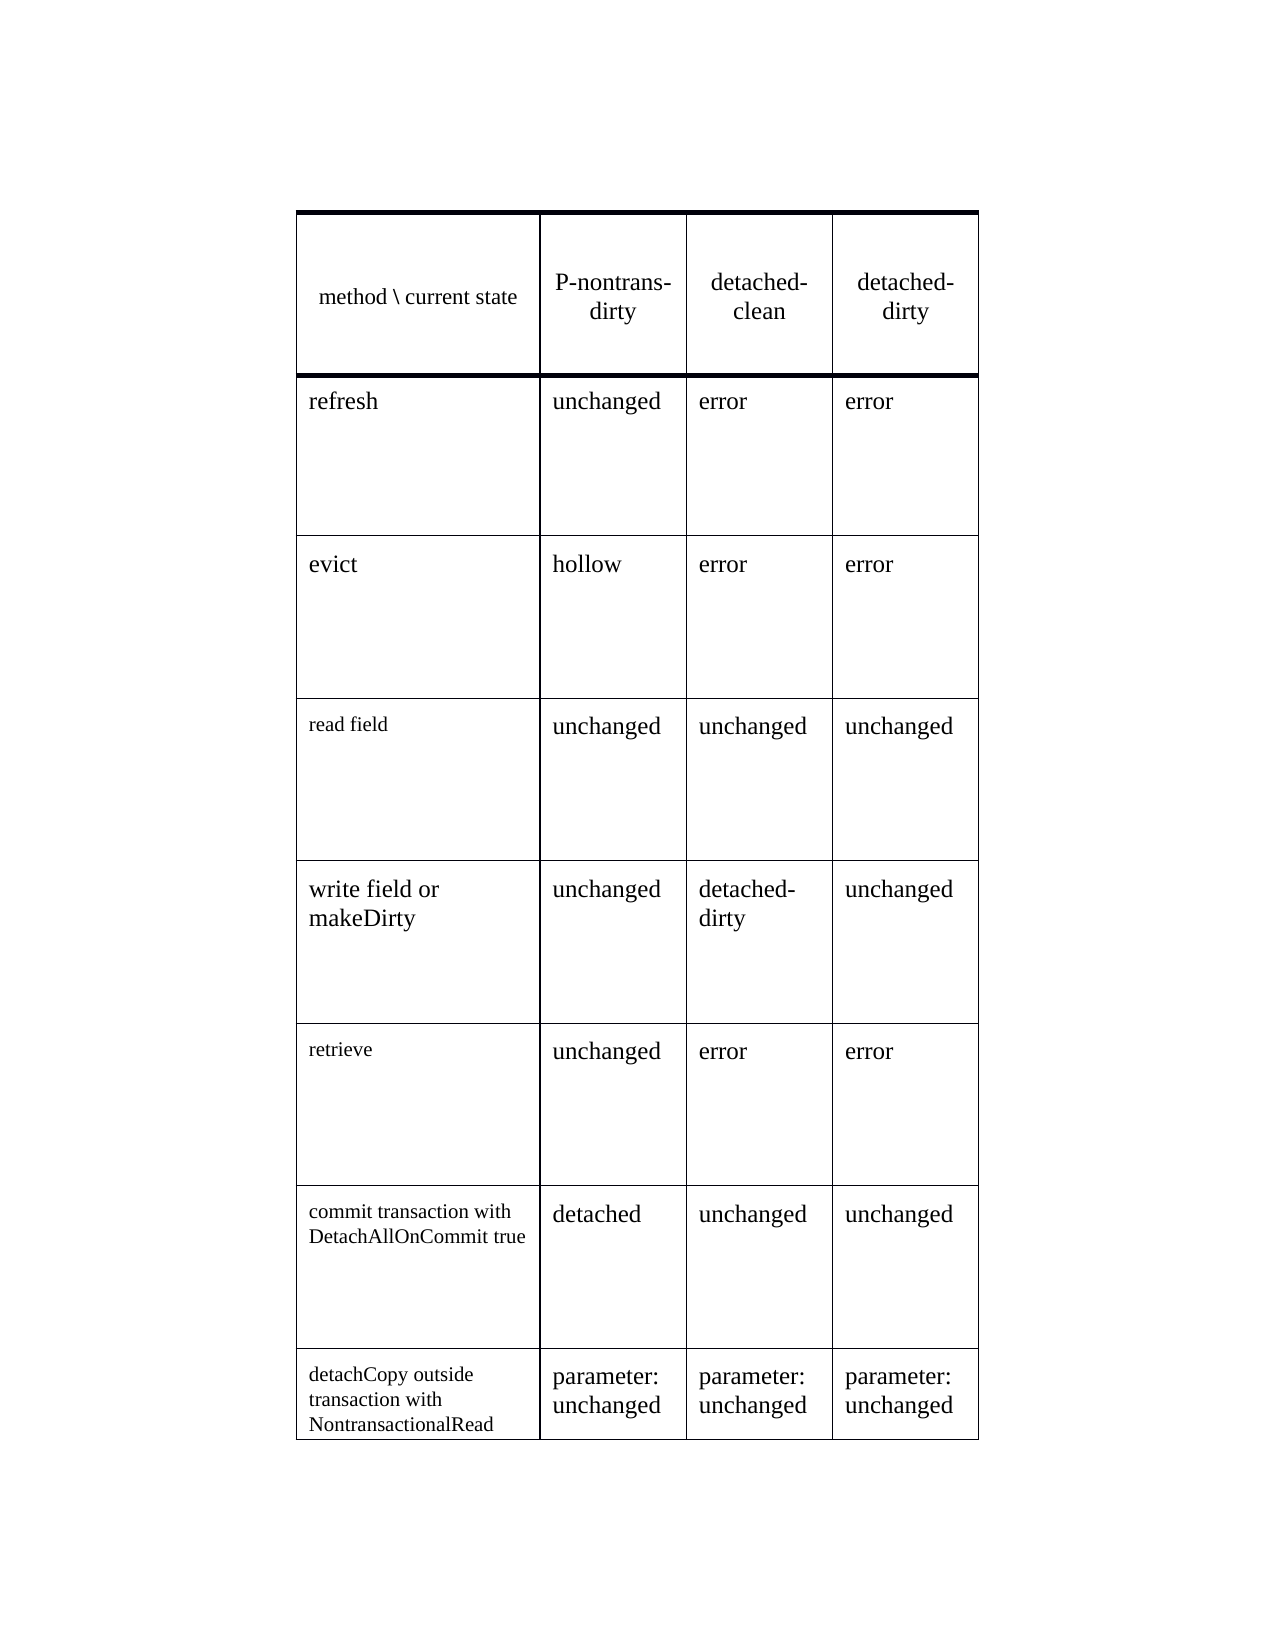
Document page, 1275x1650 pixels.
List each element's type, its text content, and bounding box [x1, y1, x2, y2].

table_cell unchanged [833, 861, 978, 1022]
table_cell unchanged [687, 1186, 832, 1347]
table_header detached-clean [687, 215, 832, 372]
table_cell parameter: unchanged [833, 1349, 978, 1439]
table_cell unchanged [541, 1024, 686, 1185]
table_header method \ current state [297, 215, 539, 372]
table_cell unchanged [687, 699, 832, 860]
table_cell error [833, 536, 978, 697]
table_cell unchanged [541, 699, 686, 860]
table_header detached-dirty [833, 215, 978, 372]
table_cell error [687, 378, 832, 535]
table_cell detachCopy outside transaction with NontransactionalRead [297, 1349, 539, 1439]
table_cell commit transaction with DetachAllOnCommit true [297, 1186, 539, 1347]
table_cell unchanged [833, 699, 978, 860]
table_cell refresh [297, 378, 539, 535]
table_cell write field or makeDirty [297, 861, 539, 1022]
table_cell parameter: unchanged [541, 1349, 686, 1439]
table_cell error [687, 536, 832, 697]
table_cell unchanged [833, 1186, 978, 1347]
table_cell error [833, 1024, 978, 1185]
table_cell detached [541, 1186, 686, 1347]
table_cell hollow [541, 536, 686, 697]
table_cell unchanged [541, 378, 686, 535]
table_cell retrieve [297, 1024, 539, 1185]
table_cell detached-dirty [687, 861, 832, 1022]
table_cell unchanged [541, 861, 686, 1022]
table_header P-nontrans-dirty [541, 215, 686, 372]
table_cell read field [297, 699, 539, 860]
table_cell parameter: unchanged [687, 1349, 832, 1439]
table_cell evict [297, 536, 539, 697]
table_cell error [687, 1024, 832, 1185]
table_cell error [833, 378, 978, 535]
